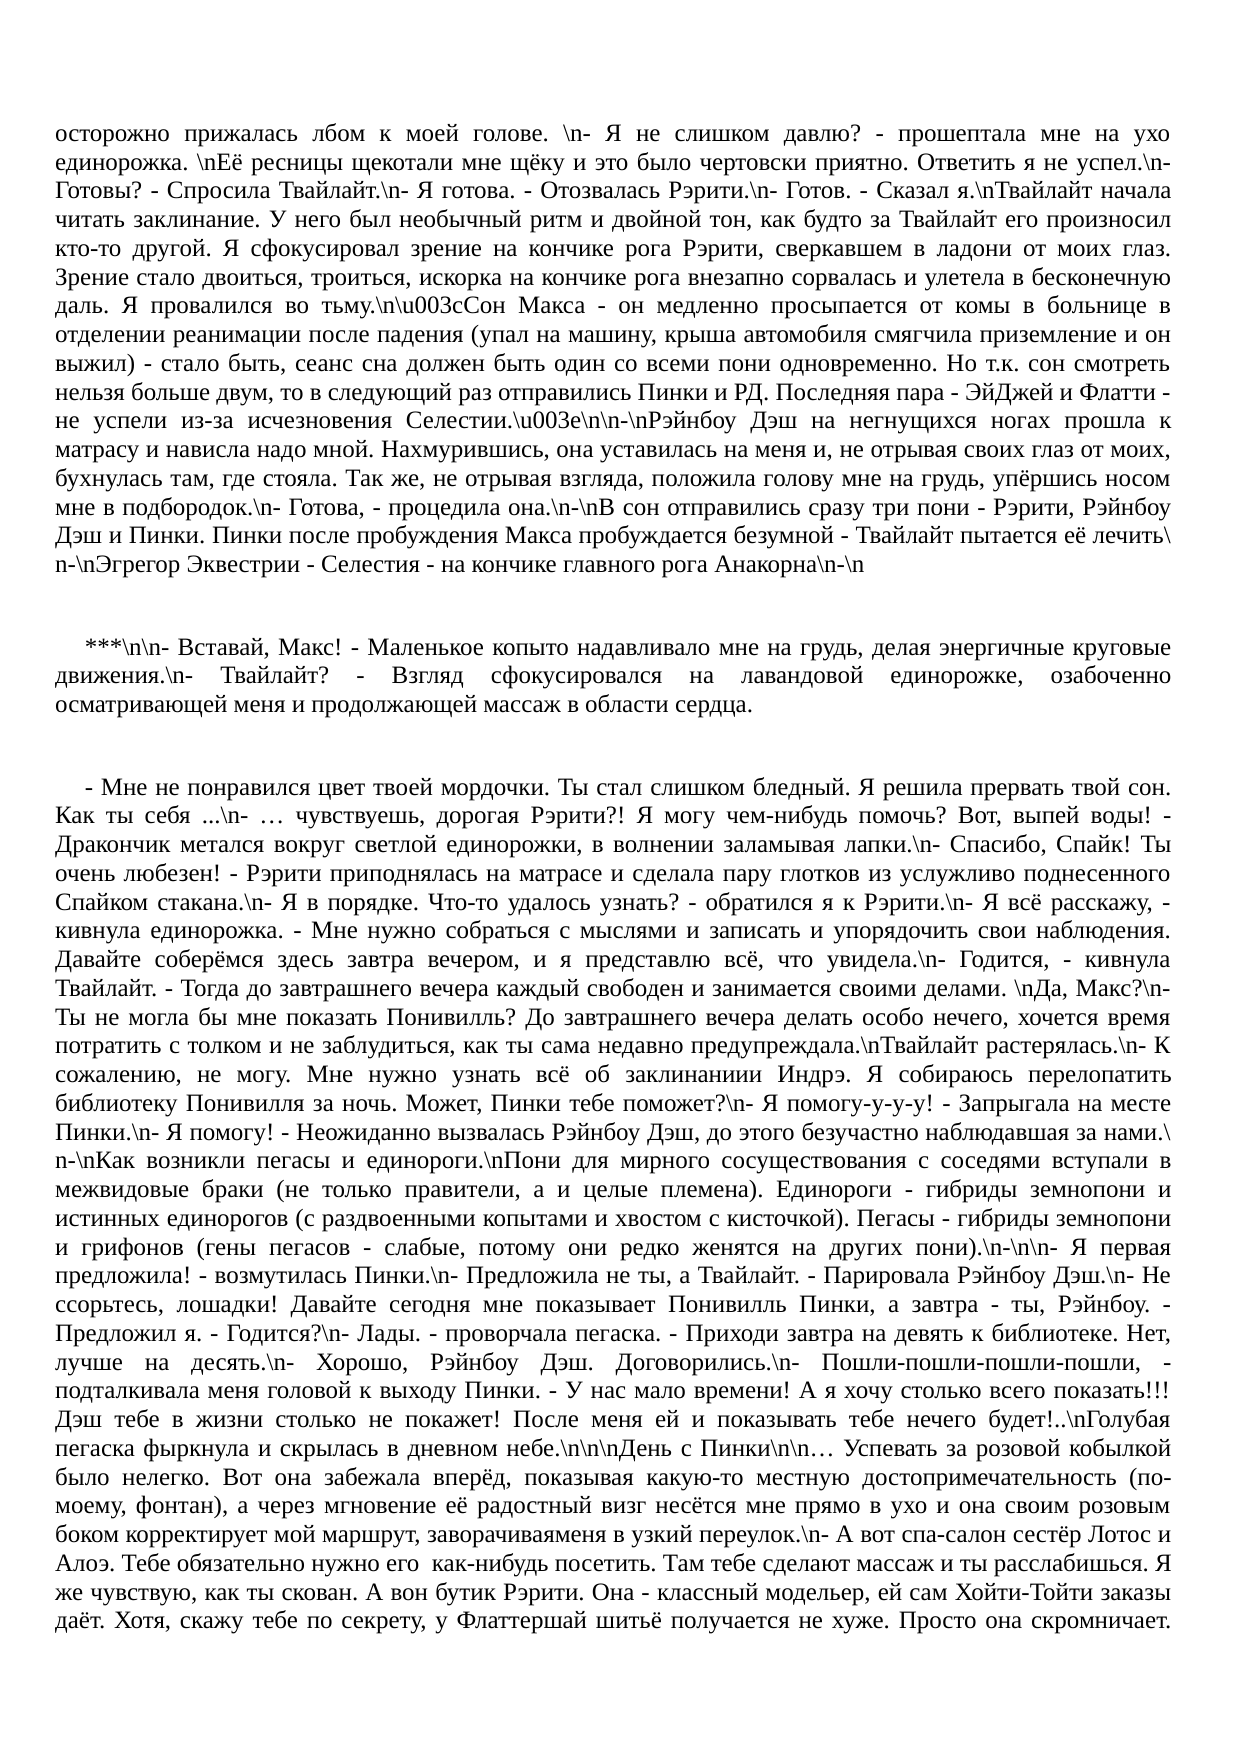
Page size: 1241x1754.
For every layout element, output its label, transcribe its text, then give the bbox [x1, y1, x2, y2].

text - Мне не понравился цвет твоей мордочки. Ты стал слишком бледный. Я решила прервать твой сон. Как ты себя ...\n- … чувствуешь, дорогая Рэрити?! Я могу чем-нибудь помочь? Вот, выпей воды! - Дракончик метался вокруг светлой единорожки, в волнении заламывая лапки.\n- Спасибо, Спайк! Ты очень любезен! - Рэрити приподнялась на матрасе и сделала пару глотков из услужливо поднесенного Спайком стакана.\n- Я в порядке. Что-то удалось узнать? - обратился я к Рэрити.\n- Я всё расскажу, - кивнула единорожка. - Мне нужно собраться с мыслями и записать и упорядочить свои наблюдения. Давайте соберёмся здесь завтра вечером, и я представлю всё, что увидела.\n- Годится, - кивнула Твайлайт. - Тогда до завтрашнего вечера каждый свободен и занимается своими делами. \nДа, Макс?\n- Ты не могла бы мне показать Понивилль? До завтрашнего вечера делать особо нечего, хочется время потратить с толком и не заблудиться, как ты сама недавно предупреждала.\nТвайлайт растерялась.\n- К сожалению, не могу. Мне нужно узнать всё об заклинаниии Индрэ. Я собираюсь перелопатить библиотеку Понивилля за ночь. Может, Пинки тебе поможет?\n- Я помогу-у-у-у! - Запрыгала на месте Пинки.\n- Я помогу! - Неожиданно вызвалась Рэйнбоу Дэш, до этого безучастно наблюдавшая за нами.\n-\nКак возникли пегасы и единороги.\nПони для мирного сосуществования с соседями вступали в межвидовые браки (не только правители, а и целые племена). Единороги - гибриды земнопони и истинных единорогов (с раздвоенными копытами и хвостом с кисточкой). Пегасы - гибриды земнопони и грифонов (гены пегасов - слабые, потому они редко женятся на других пони).\n-\n\n- Я первая предложила! - возмутилась Пинки.\n- Предложила не ты, а Твайлайт. - Парировала Рэйнбоу Дэш.\n- Не ссорьтесь, лошадки! Давайте сегодня мне показывает Понивилль Пинки, а завтра - ты, Рэйнбоу. - Предложил я. - Годится?\n- Лады. - проворчала пегаска. - Приходи завтра на девять к библиотеке. Нет, лучше на десять.\n- Хорошо, Рэйнбоу Дэш. Договорились.\n- Пошли-пошли-пошли-пошли, - подталкивала меня головой к выходу Пинки. - У нас мало времени! А я хочу столько всего показать!!! Дэш тебе в жизни столько не покажет! После меня ей и показывать тебе нечего будет!..\nГолубая пегаска фыркнула и скрылась в дневном небе.\n\n\nДень с Пинки\n\n… Успевать за розовой кобылкой было нелегко. Вот она забежала вперёд, показывая какую-то местную достопримечательность (по-моему, фонтан), а через мгновение её радостный визг несётся мне прямо в ухо и она своим розовым боком корректирует мой маршрут, заворачиваяменя в узкий переулок.\n- А вот спа-салон сестёр Лотос и Алоэ. Тебе обязательно нужно его как-нибудь посетить. Там тебе сделают массаж и ты расслабишься. Я же чувствую, как ты скован. А вон бутик Рэрити. Она - классный модельер, ей сам Хойти-Тойти заказы даёт. Хотя, скажу тебе по секрету, у Флаттершай шитьё получается не хуже. Просто она скромничает. [55, 772, 1172, 1634]
text осторожно прижалась лбом к моей голове. \n- Я не слишком давлю? - прошептала мне на ухо единорожка. \nЕё ресницы щекотали мне щёку и это было чертовски приятно. Ответить я не успел.\n- Готовы? - Спросила Твайлайт.\n- Я готова. - Отозвалась Рэрити.\n- Готов. - Сказал я.\nТвайлайт начала читать заклинание. У него был необычный ритм и двойной тон, как будто за Твайлайт его произносил кто-то другой. Я сфокусировал зрение на кончике рога Рэрити, сверкавшем в ладони от моих глаз. Зрение стало двоиться, троиться, искорка на кончике рога внезапно сорвалась и улетела в бесконечную даль. Я провалился во тьму.\n\u003cСон Макса - он медленно просыпается от комы в больнице в отделении реанимации после падения (упал на машину, крыша автомобиля смягчила приземление и он выжил) - стало быть, сеанс сна должен быть один со всеми пони одновременно. Но т.к. сон смотреть нельзя больше двум, то в следующий раз отправились Пинки и РД. Последняя пара - ЭйДжей и Флатти - не успели из-за исчезновения Селестии.\u003e\n\n-\nРэйнбоу Дэш на негнущихся ногах прошла к матрасу и нависла надо мной. Нахмурившись, она уставилась на меня и, не отрывая своих глаз от моих, бухнулась там, где стояла. Так же, не отрывая взгляда, положила голову мне на грудь, упёршись носом мне в подбородок.\n- Готова, - процедила она.\n-\nВ сон отправились сразу три пони - Рэрити, Рэйнбоу Дэш и Пинки. Пинки после пробуждения Макса пробуждается безумной - Твайлайт пытается её лечить\n-\nЭгрегор Эквестрии - Селестия - на кончике главного рога Анакорна\n-\n [55, 118, 1172, 578]
text ***\n\n- Вставай, Макс! - Маленькое копыто надавливало мне на грудь, делая энергичные круговые движения.\n- Твайлайт? - Взгляд сфокусировался на лавандовой единорожке, озабоченно осматривающей меня и продолжающей массаж в области сердца. [55, 632, 1172, 718]
